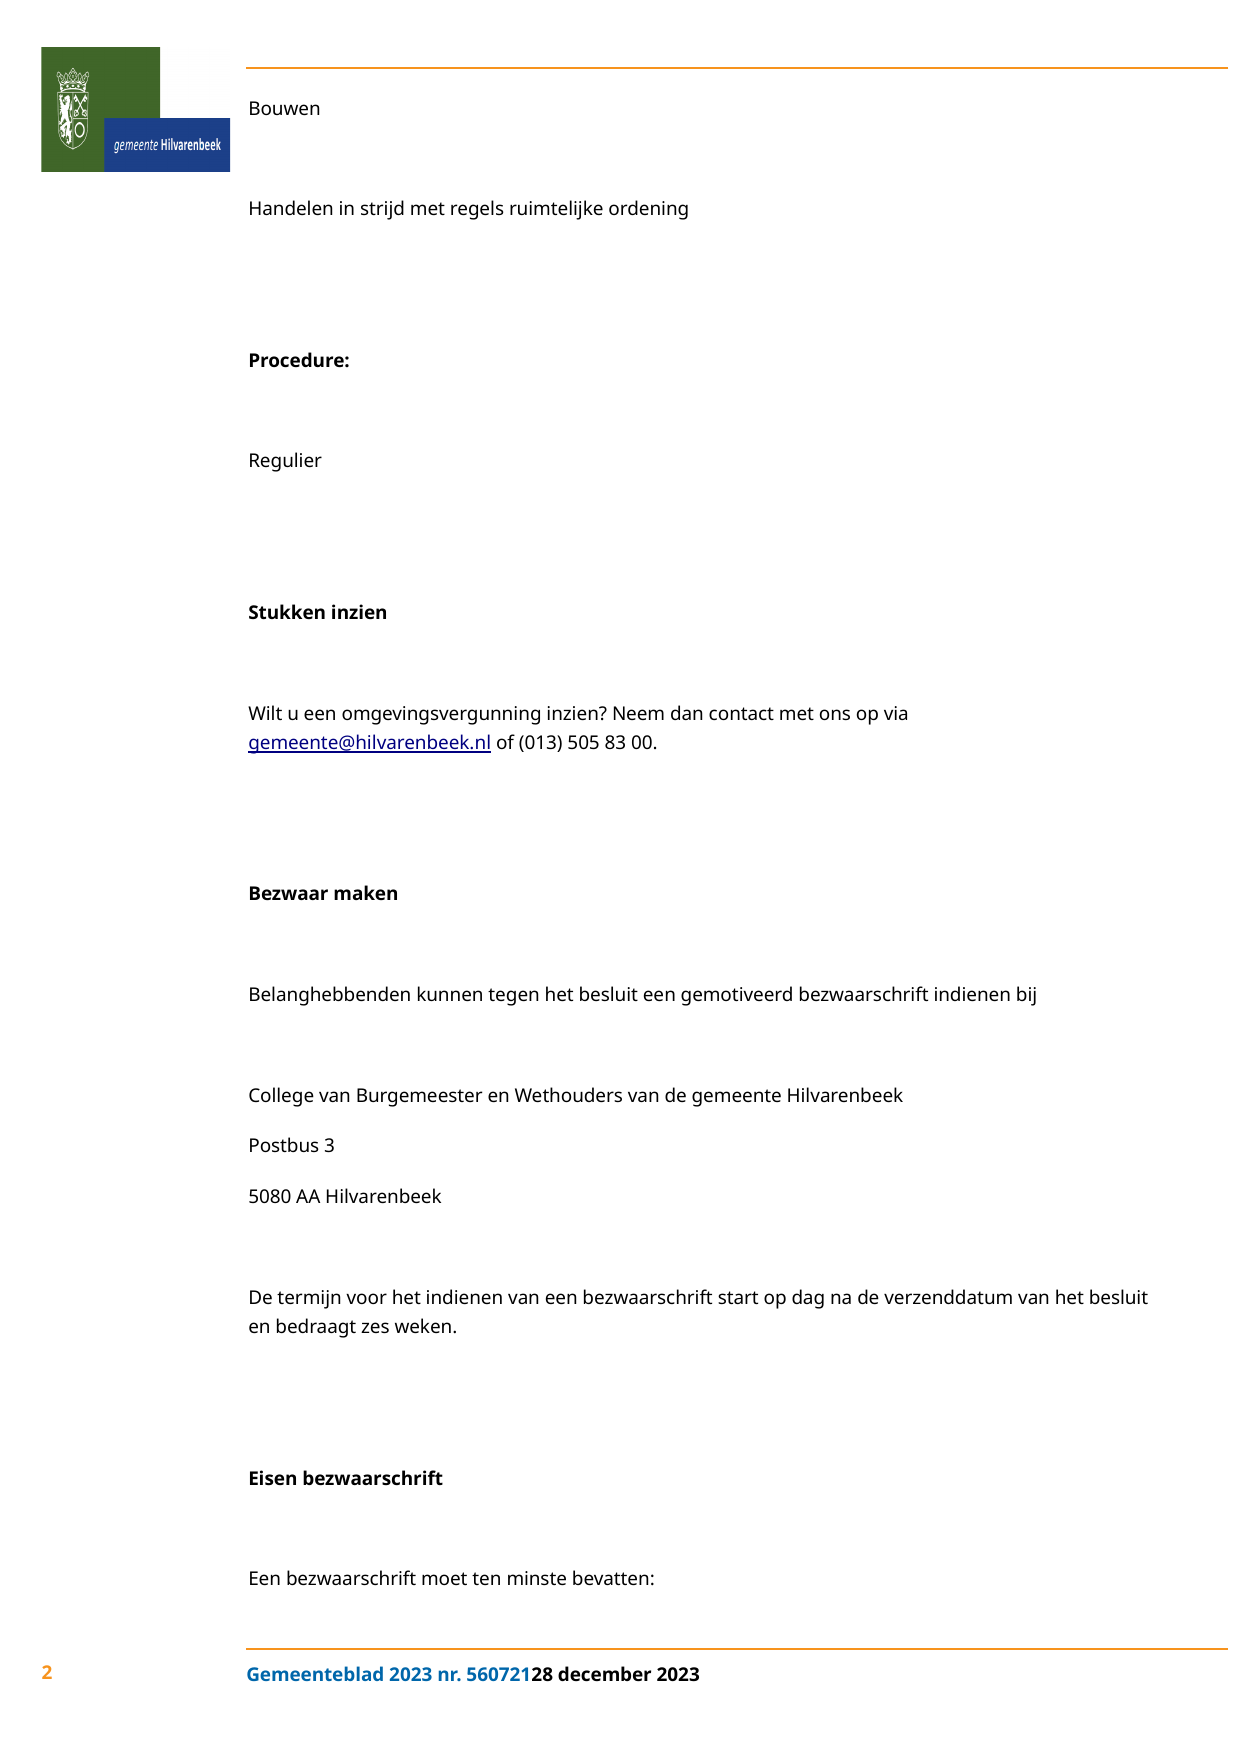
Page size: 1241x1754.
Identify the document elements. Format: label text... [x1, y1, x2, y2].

text Eisen bezwaarschrift [248, 1465, 1152, 1491]
text Procedure: [248, 347, 1152, 373]
text Handelen in strijd met regels ruimtelijke ordening [248, 196, 1152, 221]
text Een bezwaarschrift moet ten minste bevatten: [248, 1566, 1152, 1591]
text College van Burgemeester en Wethouders van de gemeente Hilvarenbeek [248, 1082, 1152, 1108]
text Bezwaar maken [248, 881, 1152, 906]
text Regulier [248, 448, 1152, 473]
text Postbus 3 [248, 1133, 1152, 1158]
text Bouwen [248, 95, 1152, 121]
text 5080 AA Hilvarenbeek [248, 1183, 1152, 1209]
picture [41, 47, 231, 172]
text Wilt u een omgevingsvergunning inzien? Neem dan contact met ons op via gemeente@hilvarenbeek.nl of (013) 505 83 00. [248, 700, 1152, 755]
text Belanghebbenden kunnen tegen het besluit een gemotiveerd bezwaarschrift indienen bij [248, 981, 1152, 1007]
text De termijn voor het indienen van een bezwaarschrift start op dag na de verzenddatum van het besluit en bedraagt zes weken. [248, 1284, 1152, 1339]
text Stukken inzien [248, 599, 1152, 625]
